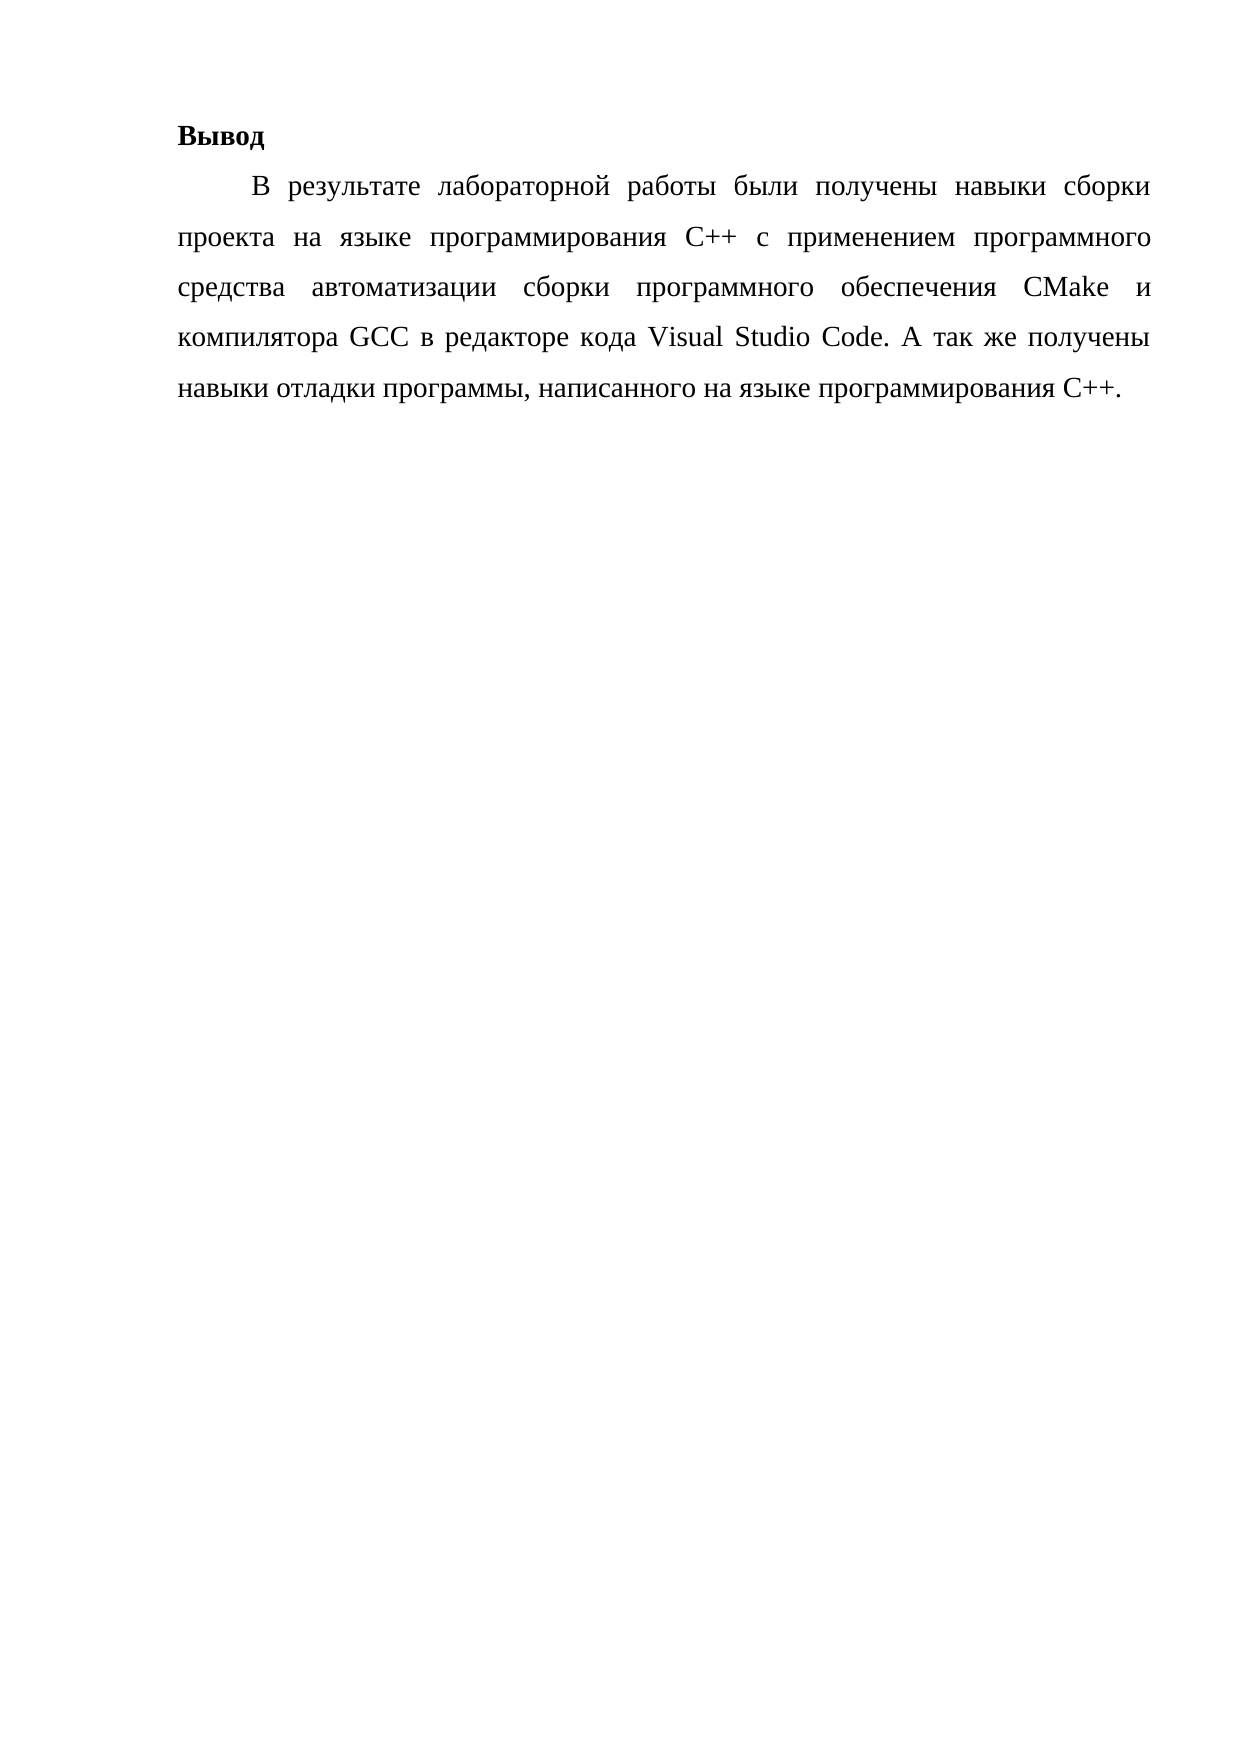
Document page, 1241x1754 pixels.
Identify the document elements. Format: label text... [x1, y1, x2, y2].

text Вывод [118, 118, 1152, 152]
text В результате лабораторной работы были получены навыки сборки проекта на языке программирования C++ с применением программного средства автоматизации сборки программного обеспечения CMake и компилятора GCC в редакторе кода Visual Studio Code. А так же получены навыки отладки программы, написанного на языке программирования С++. [177, 168, 1152, 403]
